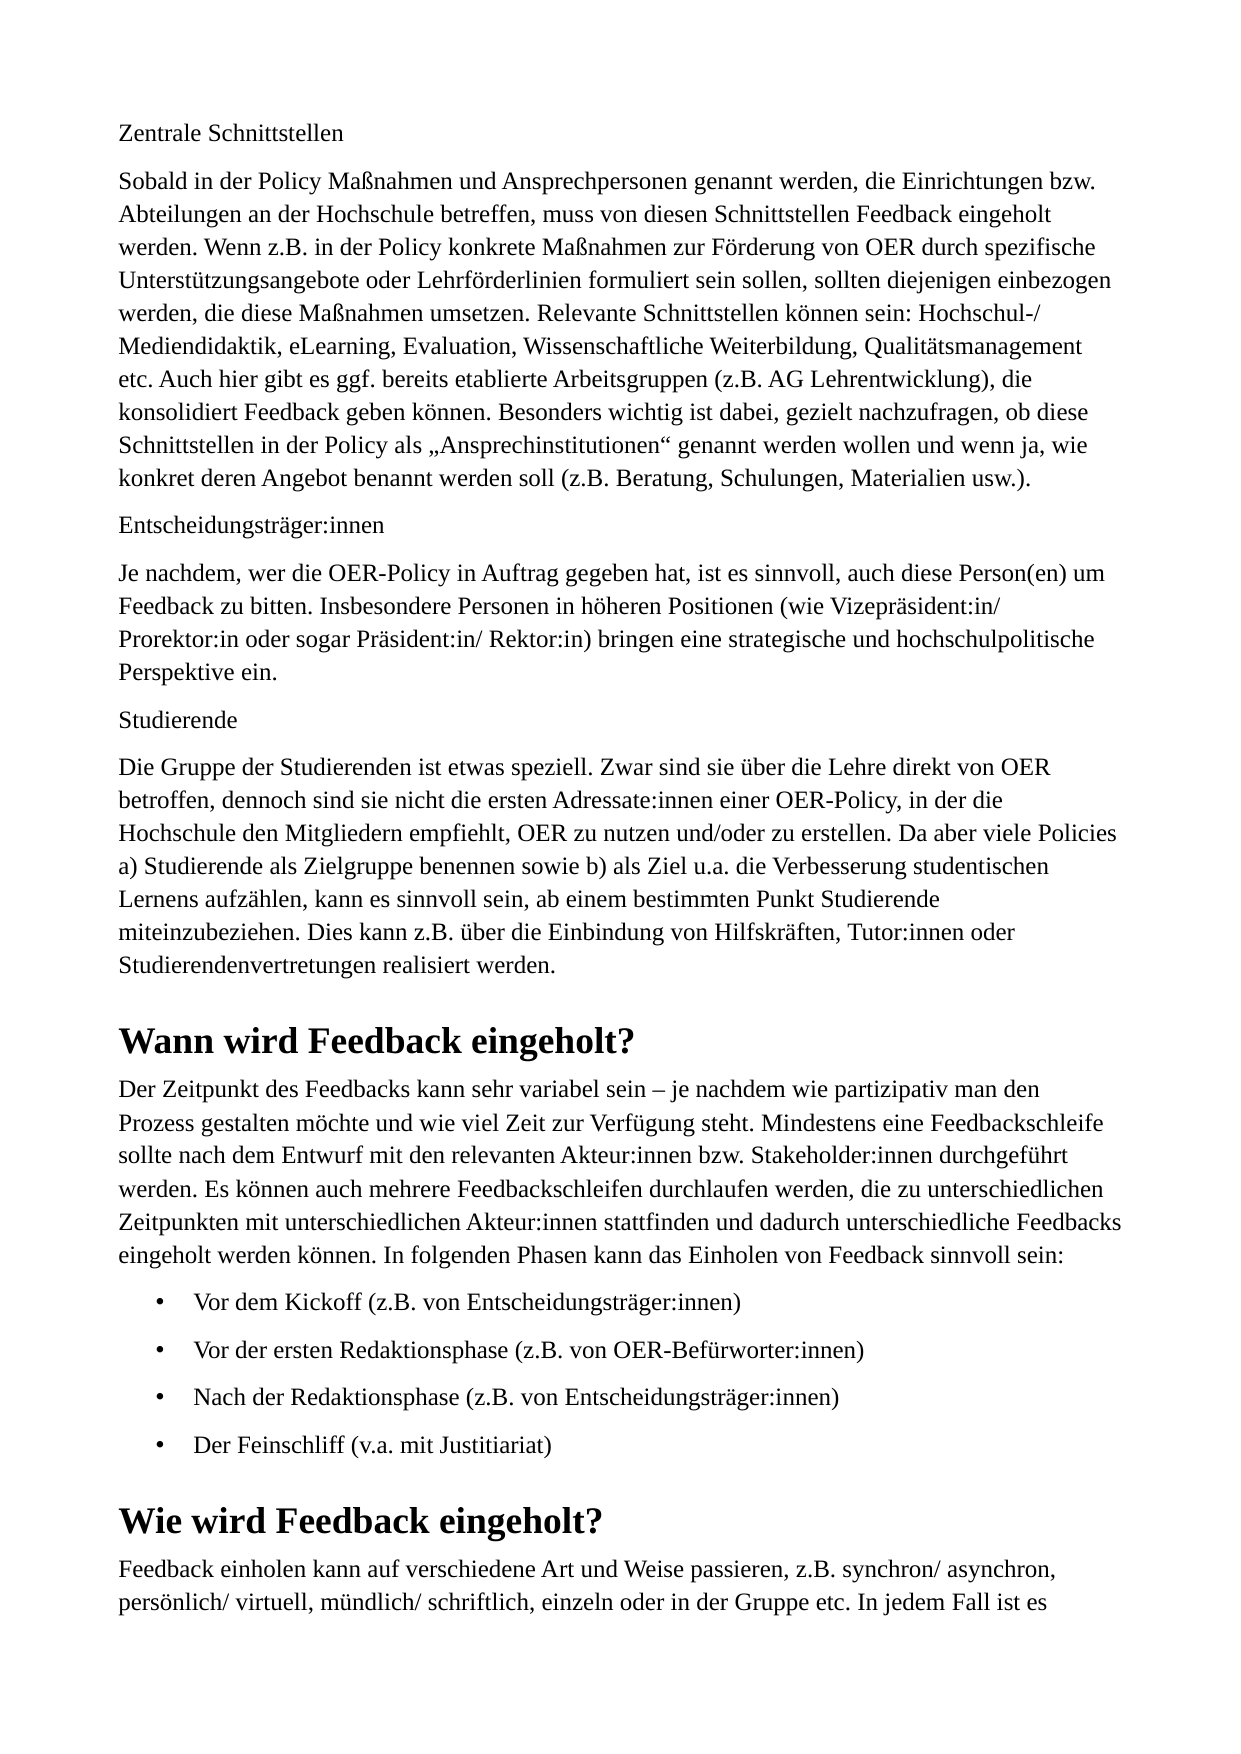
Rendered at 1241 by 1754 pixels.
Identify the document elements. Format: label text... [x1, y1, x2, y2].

text Entscheidungsträger:innen [118, 511, 1122, 539]
text Der Zeitpunkt des Feedbacks kann sehr variabel sein – je nachdem wie partizipativ man den Prozess gestalten möchte und wie viel Zeit zur Verfügung steht. Mindestens eine Feedbackschleife sollte nach dem Entwurf mit den relevanten Akteur:innen bzw. Stakeholder:innen durchgeführt werden. Es können auch mehrere Feedbackschleifen durchlaufen werden, die zu unterschiedlichen Zeitpunkten mit unterschiedlichen Akteur:innen stattfinden und dadurch unterschiedliche Feedbacks eingeholt werden können. In folgenden Phasen kann das Einholen von Feedback sinnvoll sein: [118, 1074, 1122, 1268]
text Je nachdem, wer die OER-Policy in Auftrag gegeben hat, ist es sinnvoll, auch diese Person(en) um Feedback zu bitten. Insbesondere Personen in höheren Positionen (wie Vizepräsident:in/ Prorektor:in oder sogar Präsident:in/ Rektor:in) bringen eine strategische und hochschulpolitische Perspektive ein. [118, 558, 1122, 686]
text Sobald in der Policy Maßnahmen und Ansprechpersonen genannt werden, die Einrichtungen bzw. Abteilungen an der Hochschule betreffen, muss von diesen Schnittstellen Feedback eingeholt werden. Wenn z.B. in der Policy konkrete Maßnahmen zur Förderung von OER durch spezifische Unterstützungsangebote oder Lehrförderlinien formuliert sein sollen, sollten diejenigen einbezogen werden, die diese Maßnahmen umsetzen. Relevante Schnittstellen können sein: Hochschul-/ Mediendidaktik, eLearning, Evaluation, Wissenschaftliche Weiterbildung, Qualitätsmanagement etc. Auch hier gibt es ggf. bereits etablierte Arbeitsgruppen (z.B. AG Lehrentwicklung), die konsolidiert Feedback geben können. Besonders wichtig ist dabei, gezielt nachzufragen, ob diese Schnittstellen in der Policy als „Ansprechinstitutionen“ genannt werden wollen und wenn ja, wie konkret deren Angebot benannt werden soll (z.B. Beratung, Schulungen, Materialien usw.). [118, 166, 1122, 492]
list Vor dem Kickoff (z.B. von Entscheidungsträger:innen) [156, 1287, 1122, 1316]
text Feedback einholen kann auf verschiedene Art und Weise passieren, z.B. synchron/ asynchron, persönlich/ virtuell, mündlich/ schriftlich, einzeln oder in der Gruppe etc. In jedem Fall ist es [118, 1554, 1122, 1616]
list Der Feinschliff (v.a. mit Justitiariat) [156, 1430, 1122, 1459]
text Zentrale Schnittstellen [118, 118, 1122, 147]
subtitle Wie wird Feedback eingeholt? [118, 1498, 1122, 1542]
text Die Gruppe der Studierenden ist etwas speziell. Zwar sind sie über die Lehre direkt von OER betroffen, dennoch sind sie nicht die ersten Adressate:innen einer OER-Policy, in der die Hochschule den Mitgliedern empfiehlt, OER zu nutzen und/oder zu erstellen. Da aber viele Policies a) Studierende als Zielgruppe benennen sowie b) als Ziel u.a. die Verbesserung studentischen Lernens aufzählen, kann es sinnvoll sein, ab einem bestimmten Punkt Studierende miteinzubeziehen. Dies kann z.B. über die Einbindung von Hilfskräften, Tutor:innen oder Studierendenvertretungen realisiert werden. [118, 752, 1122, 979]
list Nach der Redaktionsphase (z.B. von Entscheidungsträger:innen) [156, 1382, 1122, 1411]
subtitle Wann wird Feedback eingeholt? [118, 1019, 1122, 1062]
text Studierende [118, 705, 1122, 733]
list Vor der ersten Redaktionsphase (z.B. von OER-Befürworter:innen) [156, 1335, 1122, 1364]
